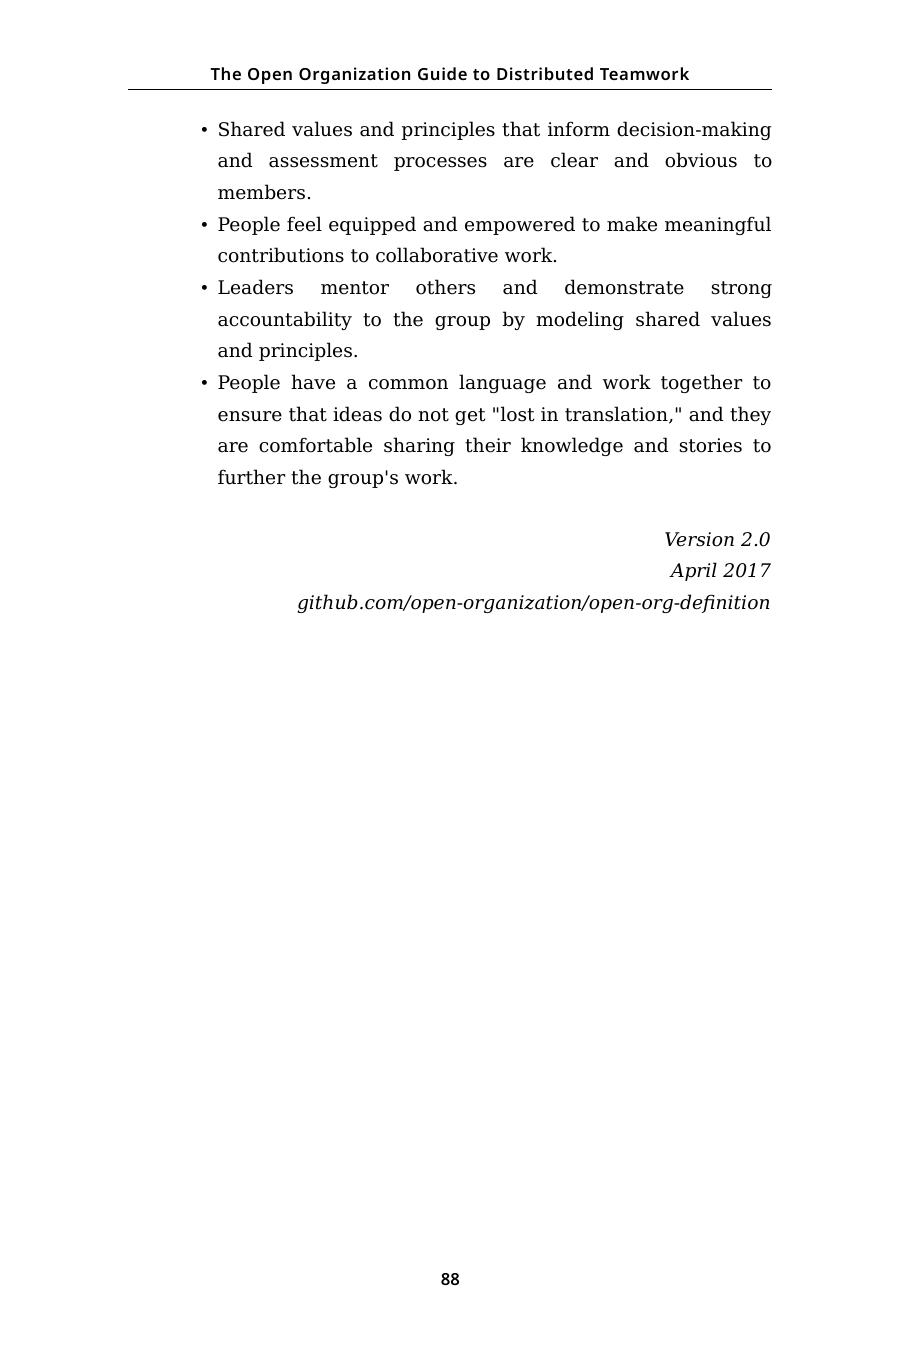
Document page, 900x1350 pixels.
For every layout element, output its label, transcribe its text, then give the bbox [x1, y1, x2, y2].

list People feel equipped and empowered to make meaningful contributions to collaborative work. [201, 213, 772, 267]
text Version 2.0 April 2017 github.com/open-organization/open-org-definition [127, 528, 772, 614]
list Shared values and principles that inform decision-making and assessment processes are clear and obvious to members. [201, 118, 772, 204]
list Leaders mentor others and demonstrate strong accountability to the group by modeling shared values and principles. [201, 277, 772, 362]
list People have a common language and work together to ensure that ideas do not get "lost in translation," and they are comfortable sharing their knowledge and stories to further the group's work. [201, 372, 772, 489]
